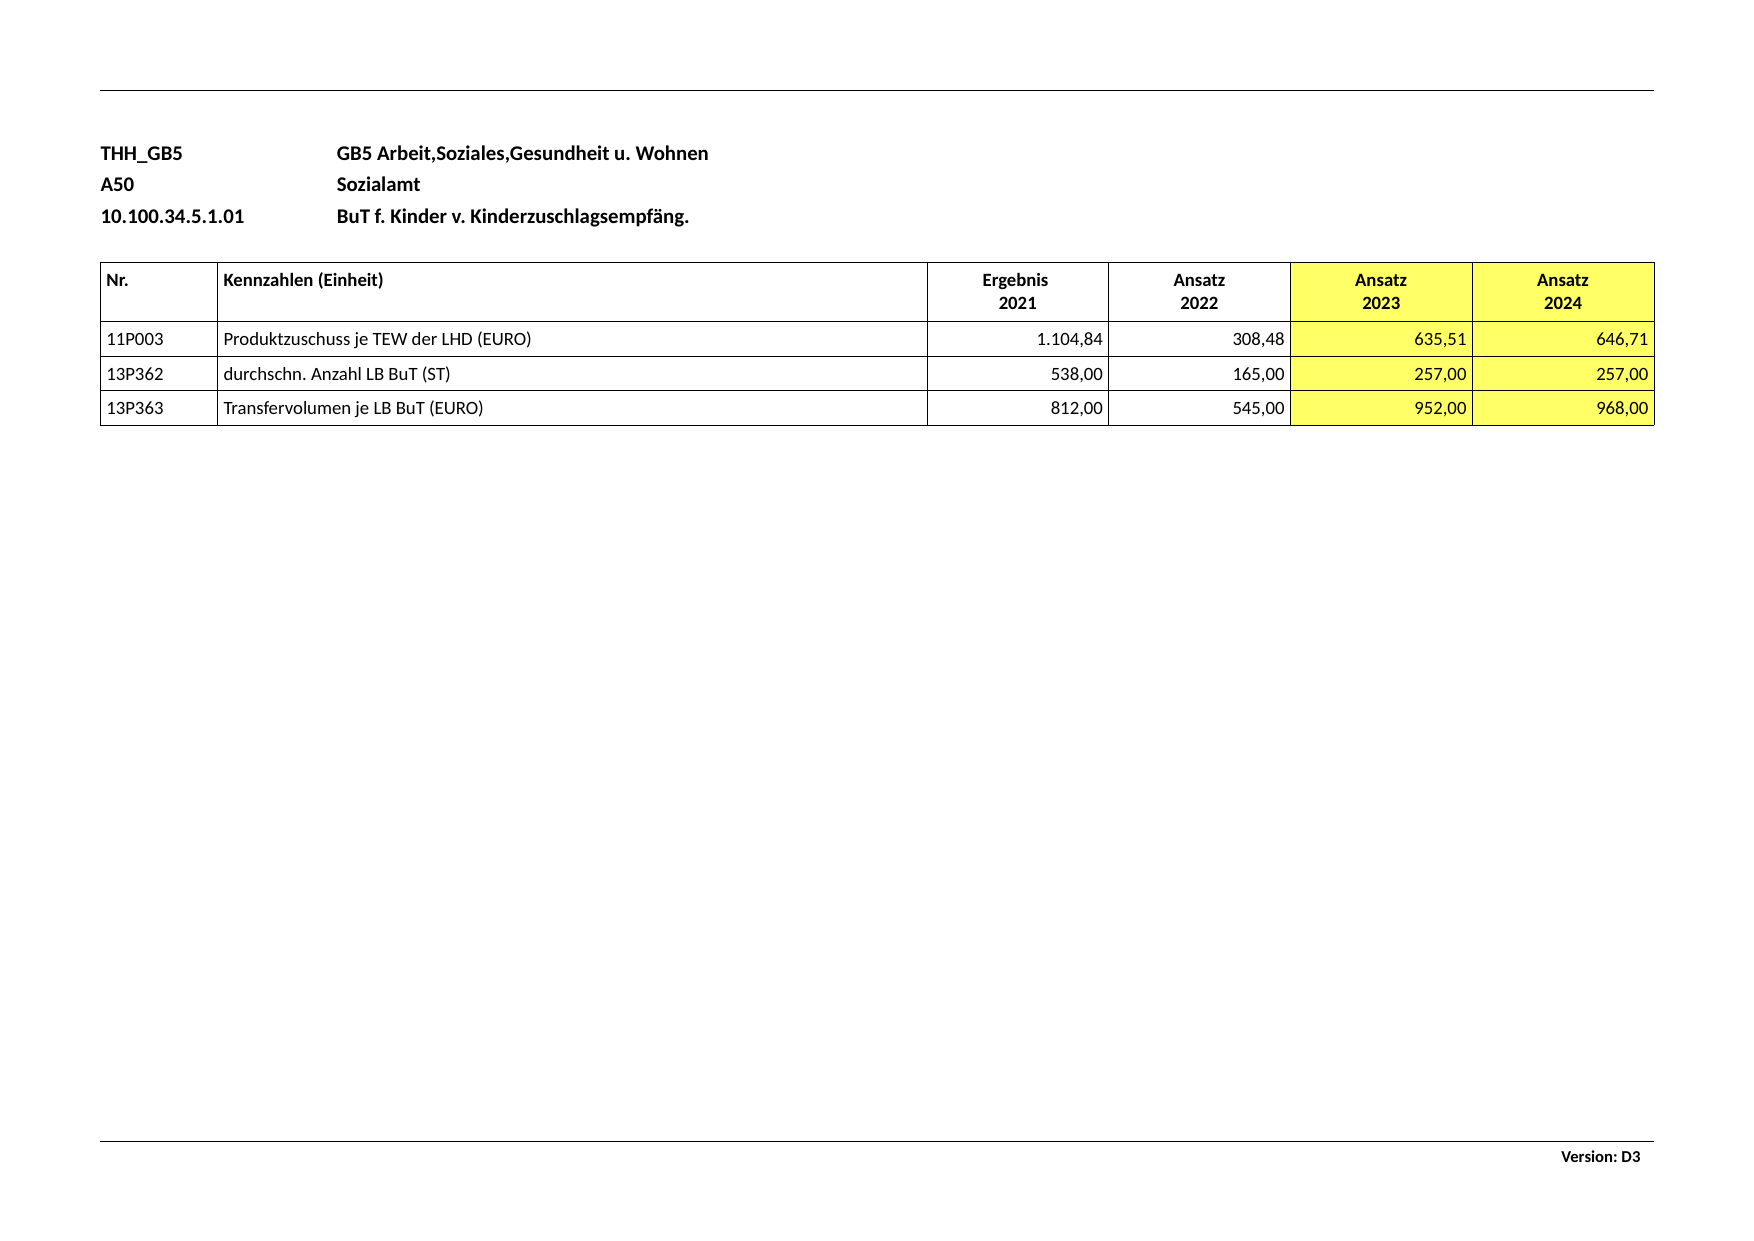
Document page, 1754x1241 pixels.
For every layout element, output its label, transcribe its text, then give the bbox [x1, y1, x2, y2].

table_cell 308,48 [1109, 322, 1290, 356]
table_cell durchschn. Anzahl LB BuT (ST) [218, 357, 927, 390]
text 10.100.34.5.1.01 BuT f. Kinder v. Kinderzuschlagsempfäng. [100, 203, 1653, 228]
table_cell Produktzuschuss je TEW der LHD (EURO) [218, 322, 927, 356]
text THH_GB5 GB5 Arbeit,Soziales,Gesundheit u. Wohnen [100, 140, 1653, 166]
table_cell 545,00 [1109, 391, 1290, 425]
table_header Kennzahlen (Einheit) [218, 263, 927, 321]
text A50 Sozialamt [100, 172, 1653, 197]
table_cell 952,00 [1291, 391, 1472, 425]
table_cell 968,00 [1473, 391, 1654, 425]
table_cell Transfervolumen je LB BuT (EURO) [218, 391, 927, 425]
table_header Nr. [101, 263, 217, 321]
table_header Ansatz 2022 [1109, 263, 1290, 321]
table_cell 165,00 [1109, 357, 1290, 390]
table_cell 1.104,84 [928, 322, 1108, 356]
table_header Ansatz 2024 [1473, 263, 1654, 321]
table_cell 635,51 [1291, 322, 1472, 356]
table_cell 812,00 [928, 391, 1108, 425]
table_cell 13P362 [101, 357, 217, 390]
table_cell 538,00 [928, 357, 1108, 390]
table_header Ergebnis 2021 [928, 263, 1108, 321]
table_cell 11P003 [101, 322, 217, 356]
table_cell 257,00 [1291, 357, 1472, 390]
table_cell 13P363 [101, 391, 217, 425]
table_cell 257,00 [1473, 357, 1654, 390]
table_cell 646,71 [1473, 322, 1654, 356]
table_header Ansatz 2023 [1291, 263, 1472, 321]
